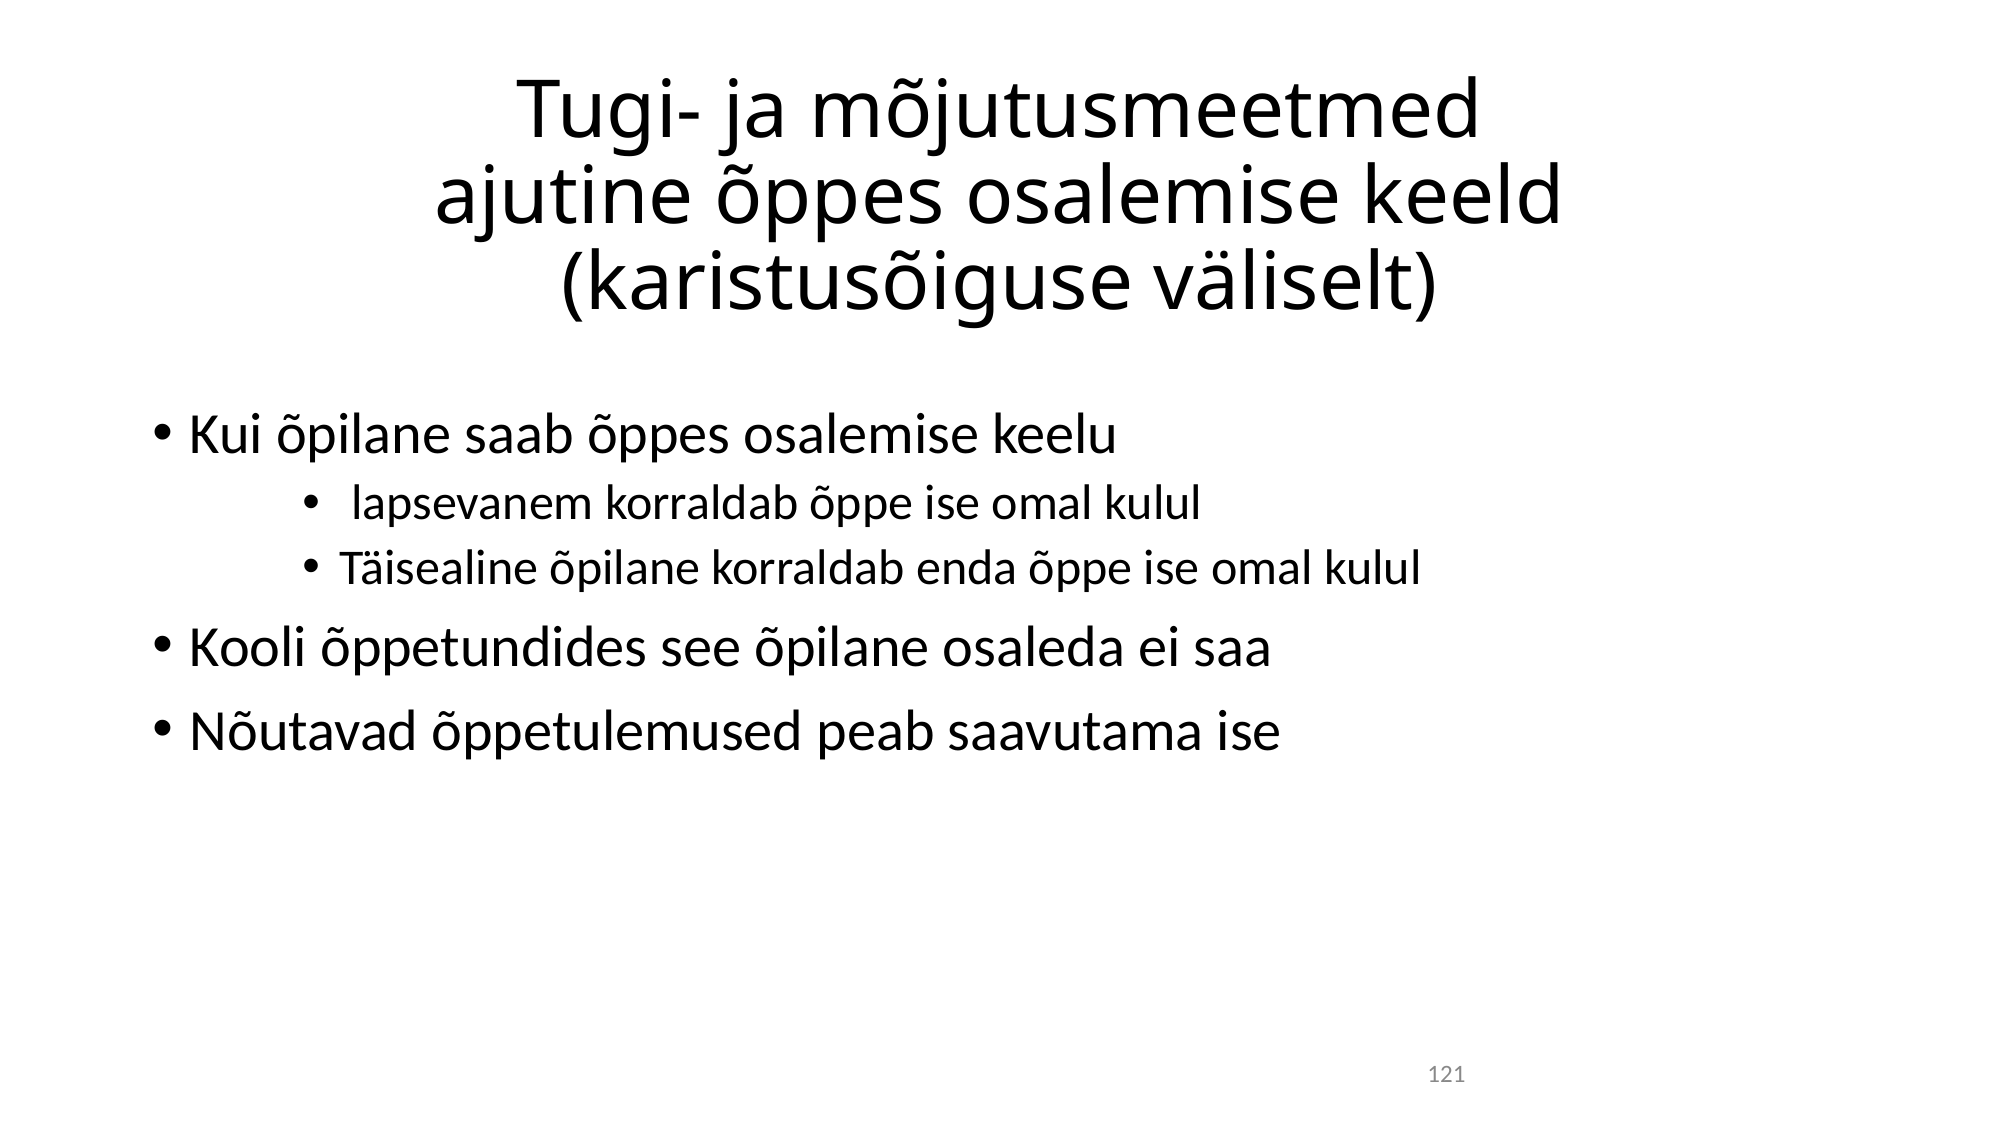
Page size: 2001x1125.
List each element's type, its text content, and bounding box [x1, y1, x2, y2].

title Tugi- ja mõjutusmeetmed ajutine õppes osalemise keeld (karistusõiguse väliselt) [137, 59, 1863, 336]
text_box 139 [1412, 1042, 1863, 1103]
list Kui õpilane saab õppes osalemise keelu lapsevanem korraldab õppe ise omal kulul Täisealine õpilane korraldab enda õppe ise omal kulul Kooli õppetundides see õpilane osaleda ei saa Nõutavad õppetulemused peab saavutama ise [137, 396, 1863, 1014]
